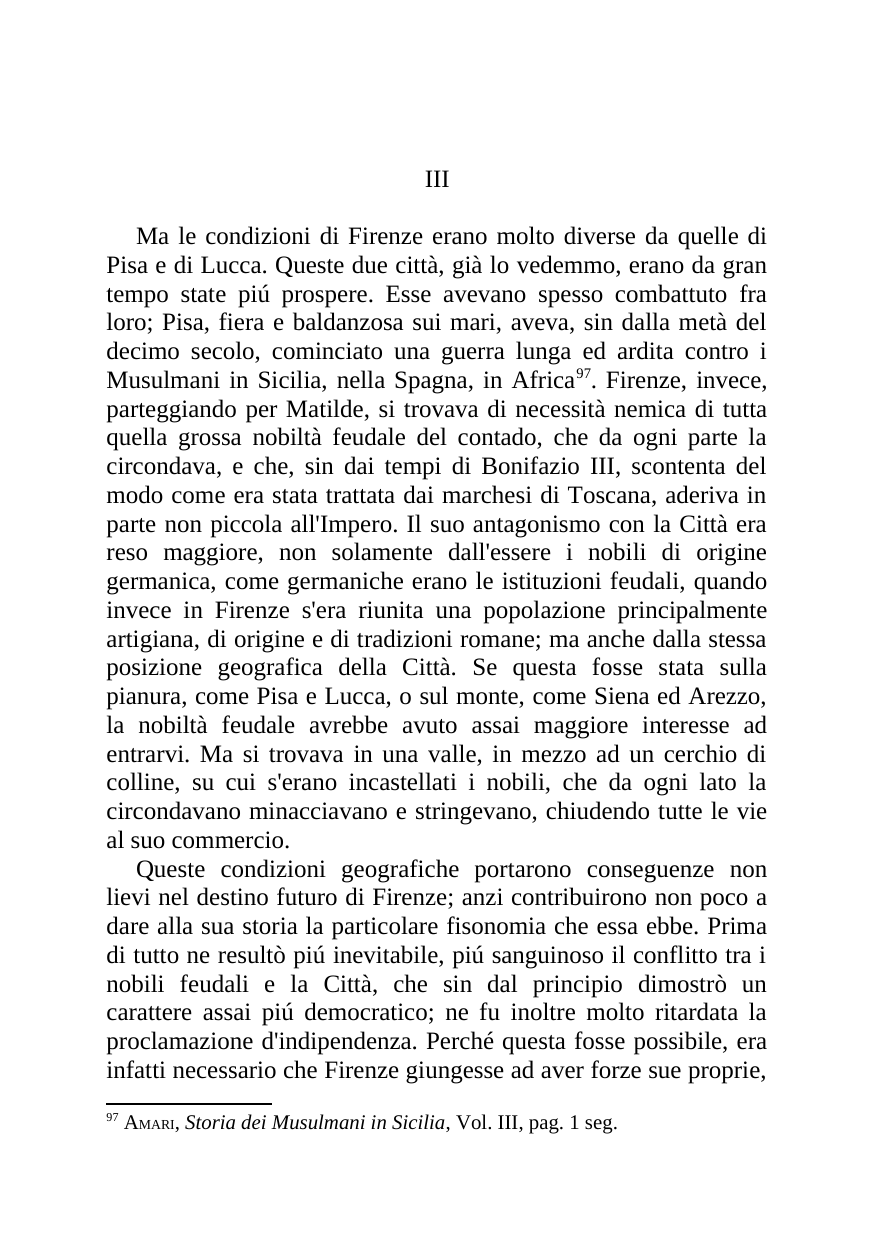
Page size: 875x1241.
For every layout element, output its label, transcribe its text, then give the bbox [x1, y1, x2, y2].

text Amari, Storia dei Musulmani in Sicilia, Vol. III, pag. 1 seg. [106, 1110, 768, 1134]
text III [106, 164, 768, 192]
text Ma le condizioni di Firenze erano molto diverse da quelle di Pisa e di Lucca. Queste due città, già lo vedemmo, erano da gran tempo state piú prospere. Esse avevano spesso combattuto fra loro; Pisa, fiera e baldanzosa sui mari, aveva, sin dalla metà del decimo secolo, cominciato una guerra lunga ed ardita contro i Musulmani in Sicilia, nella Spagna, in Africa. Firenze, invece, parteggiando per Matilde, si trovava di necessità nemica di tutta quella grossa nobiltà feudale del contado, che da ogni parte la circondava, e che, sin dai tempi di Bonifazio III, scontenta del modo come era stata trattata dai marchesi di Toscana, aderiva in parte non piccola all'Impero. Il suo antagonismo con la Città era reso maggiore, non solamente dall'essere i nobili di origine germanica, come germaniche erano le istituzioni feudali, quando invece in Firenze s'era riunita una popolazione principalmente artigiana, di origine e di tradizioni romane; ma anche dalla stessa posizione geografica della Città. Se questa fosse stata sulla pianura, come Pisa e Lucca, o sul monte, come Siena ed Arezzo, la nobiltà feudale avrebbe avuto assai maggiore interesse ad entrarvi. Ma si trovava in una valle, in mezzo ad un cerchio di colline, su cui s'erano incastellati i nobili, che da ogni lato la circondavano minacciavano e stringevano, chiudendo tutte le vie al suo commercio. [106, 221, 768, 854]
text Queste condizioni geografiche portarono conseguenze non lievi nel destino futuro di Firenze; anzi contribuirono non poco a dare alla sua storia la particolare fisonomia che essa ebbe. Prima di tutto ne resultò piú inevitabile, piú sanguinoso il conflitto tra i nobili feudali e la Città, che sin dal principio dimostrò un carattere assai piú democratico; ne fu inoltre molto ritardata la proclamazione d'indipendenza. Perché questa fosse possibile, era infatti necessario che Firenze giungesse ad aver forze sue proprie, [106, 854, 768, 1084]
